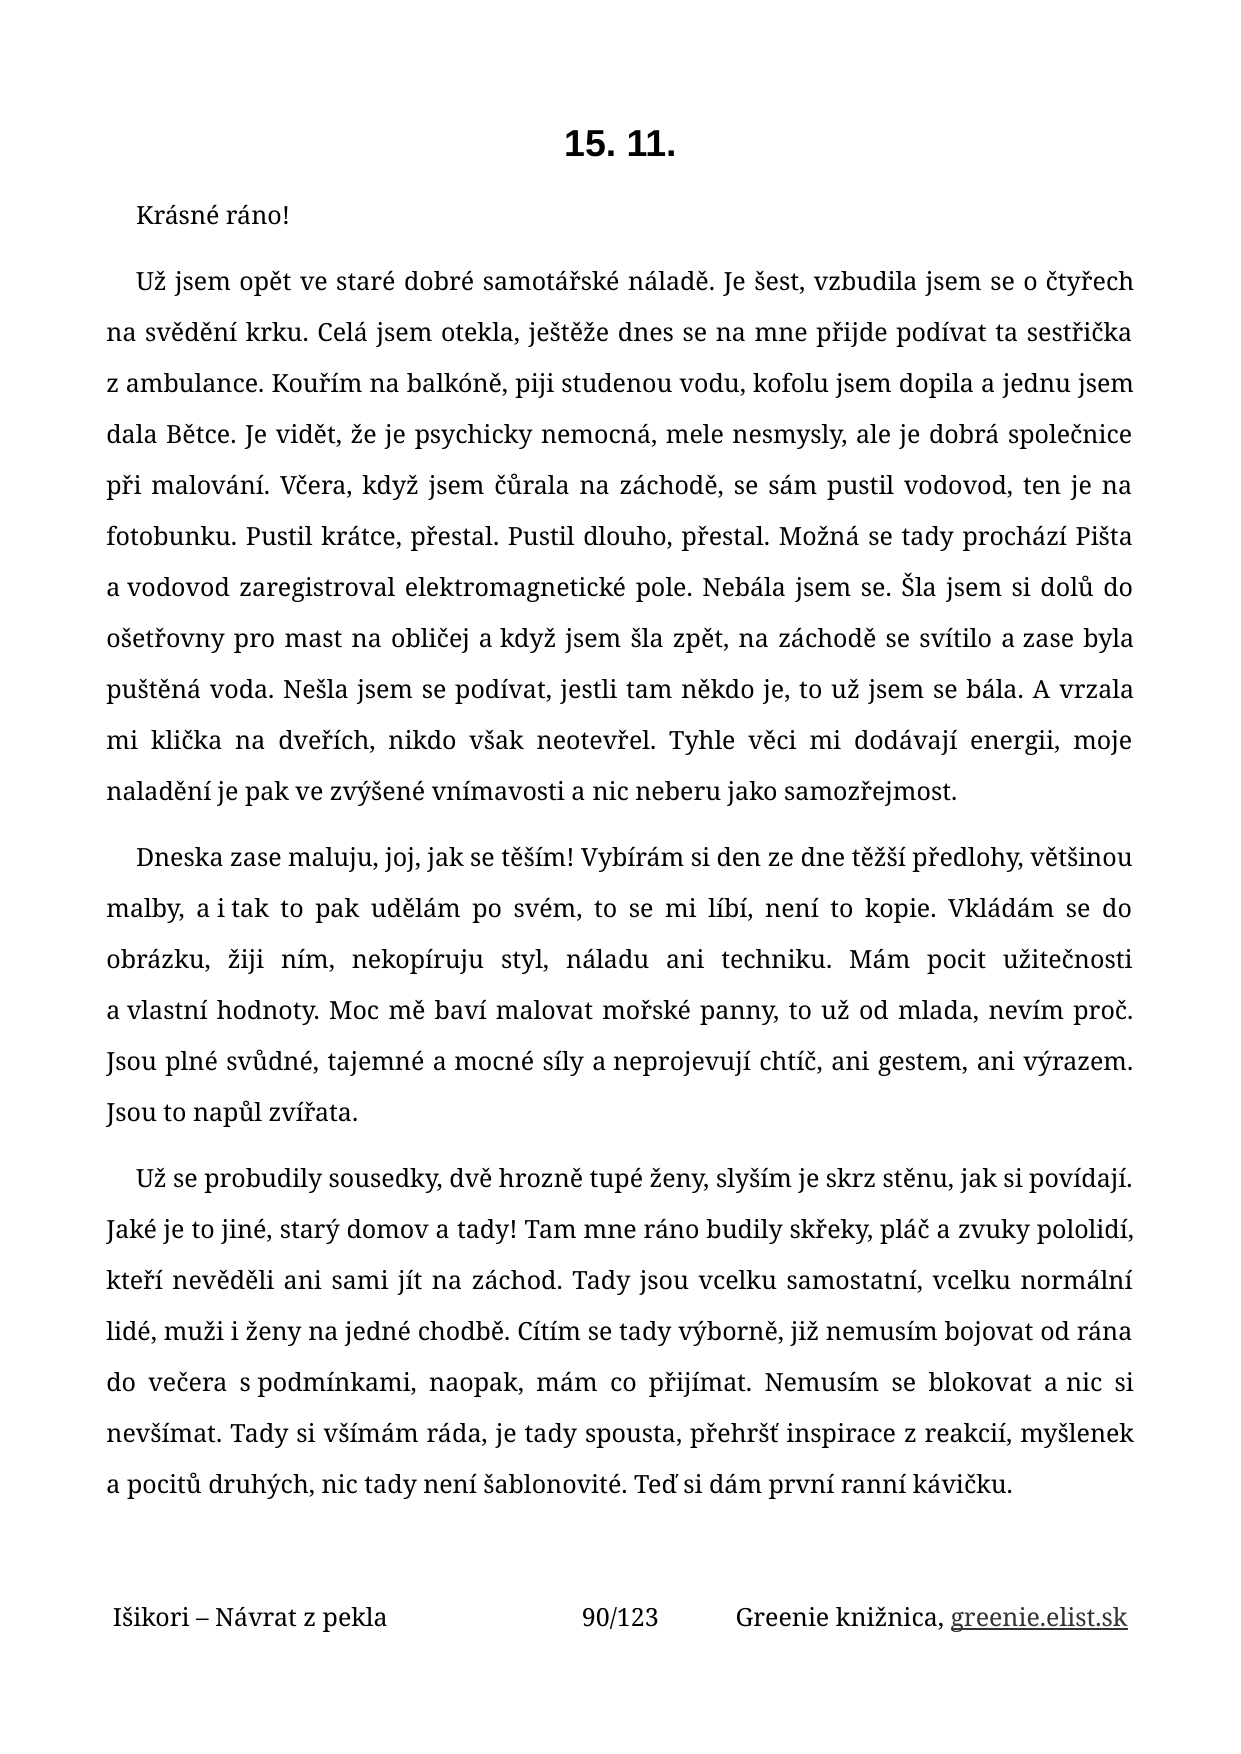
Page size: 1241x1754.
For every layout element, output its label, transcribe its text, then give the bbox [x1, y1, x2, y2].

text Krásné ráno! [106, 198, 1134, 232]
text Dneska zase maluju, joj, jak se těším! Vybírám si den ze dne těžší předlohy, většinou malby, a i tak to pak udělám po svém, to se mi líbí, není to kopie. Vkládám se do obrázku, žiji ním, nekopíruju styl, náladu ani techniku. Mám pocit užitečnosti a vlastní hodnoty. Moc mě baví malovat mořské panny, to už od mlada, nevím proč. Jsou plné svůdné, tajemné a mocné síly a neprojevují chtíč, ani gestem, ani výrazem. Jsou to napůl zvířata. [106, 840, 1134, 1129]
text Už se probudily sousedky, dvě hrozně tupé ženy, slyším je skrz stěnu, jak si povídají. Jaké je to jiné, starý domov a tady! Tam mne ráno budily skřeky, pláč a zvuky pololidí, kteří nevěděli ani sami jít na záchod. Tady jsou vcelku samostatní, vcelku normální lidé, muži i ženy na jedné chodbě. Cítím se tady výborně, již nemusím bojovat od rána do večera s podmínkami, naopak, mám co přijímat. Nemusím se blokovat a nic si nevšímat. Tady si všímám ráda, je tady spousta, přehršť inspirace z reakcií, myšlenek a pocitů druhých, nic tady není šablonovité. Teď si dám první ranní kávičku. [106, 1161, 1134, 1501]
subtitle 15. 11. [106, 121, 1134, 164]
text Už jsem opět ve staré dobré samotářské náladě. Je šest, vzbudila jsem se o čtyřech na svědění krku. Celá jsem otekla, ještěže dnes se na mne přijde podívat ta sestřička z ambulance. Kouřím na balkóně, piji studenou vodu, kofolu jsem dopila a jednu jsem dala Bětce. Je vidět, že je psychicky nemocná, mele nesmysly, ale je dobrá společnice při malování. Včera, když jsem čůrala na záchodě, se sám pustil vodovod, ten je na fotobunku. Pustil krátce, přestal. Pustil dlouho, přestal. Možná se tady prochází Pišta a vodovod zaregistroval elektromagnetické pole. Nebála jsem se. Šla jsem si dolů do ošetřovny pro mast na obličej a když jsem šla zpět, na záchodě se svítilo a zase byla puštěná voda. Nešla jsem se podívat, jestli tam někdo je, to už jsem se bála. A vrzala mi klička na dveřích, nikdo však neotevřel. Tyhle věci mi dodávají energii, moje naladění je pak ve zvýšené vnímavosti a nic neberu jako samozřejmost. [106, 264, 1134, 808]
